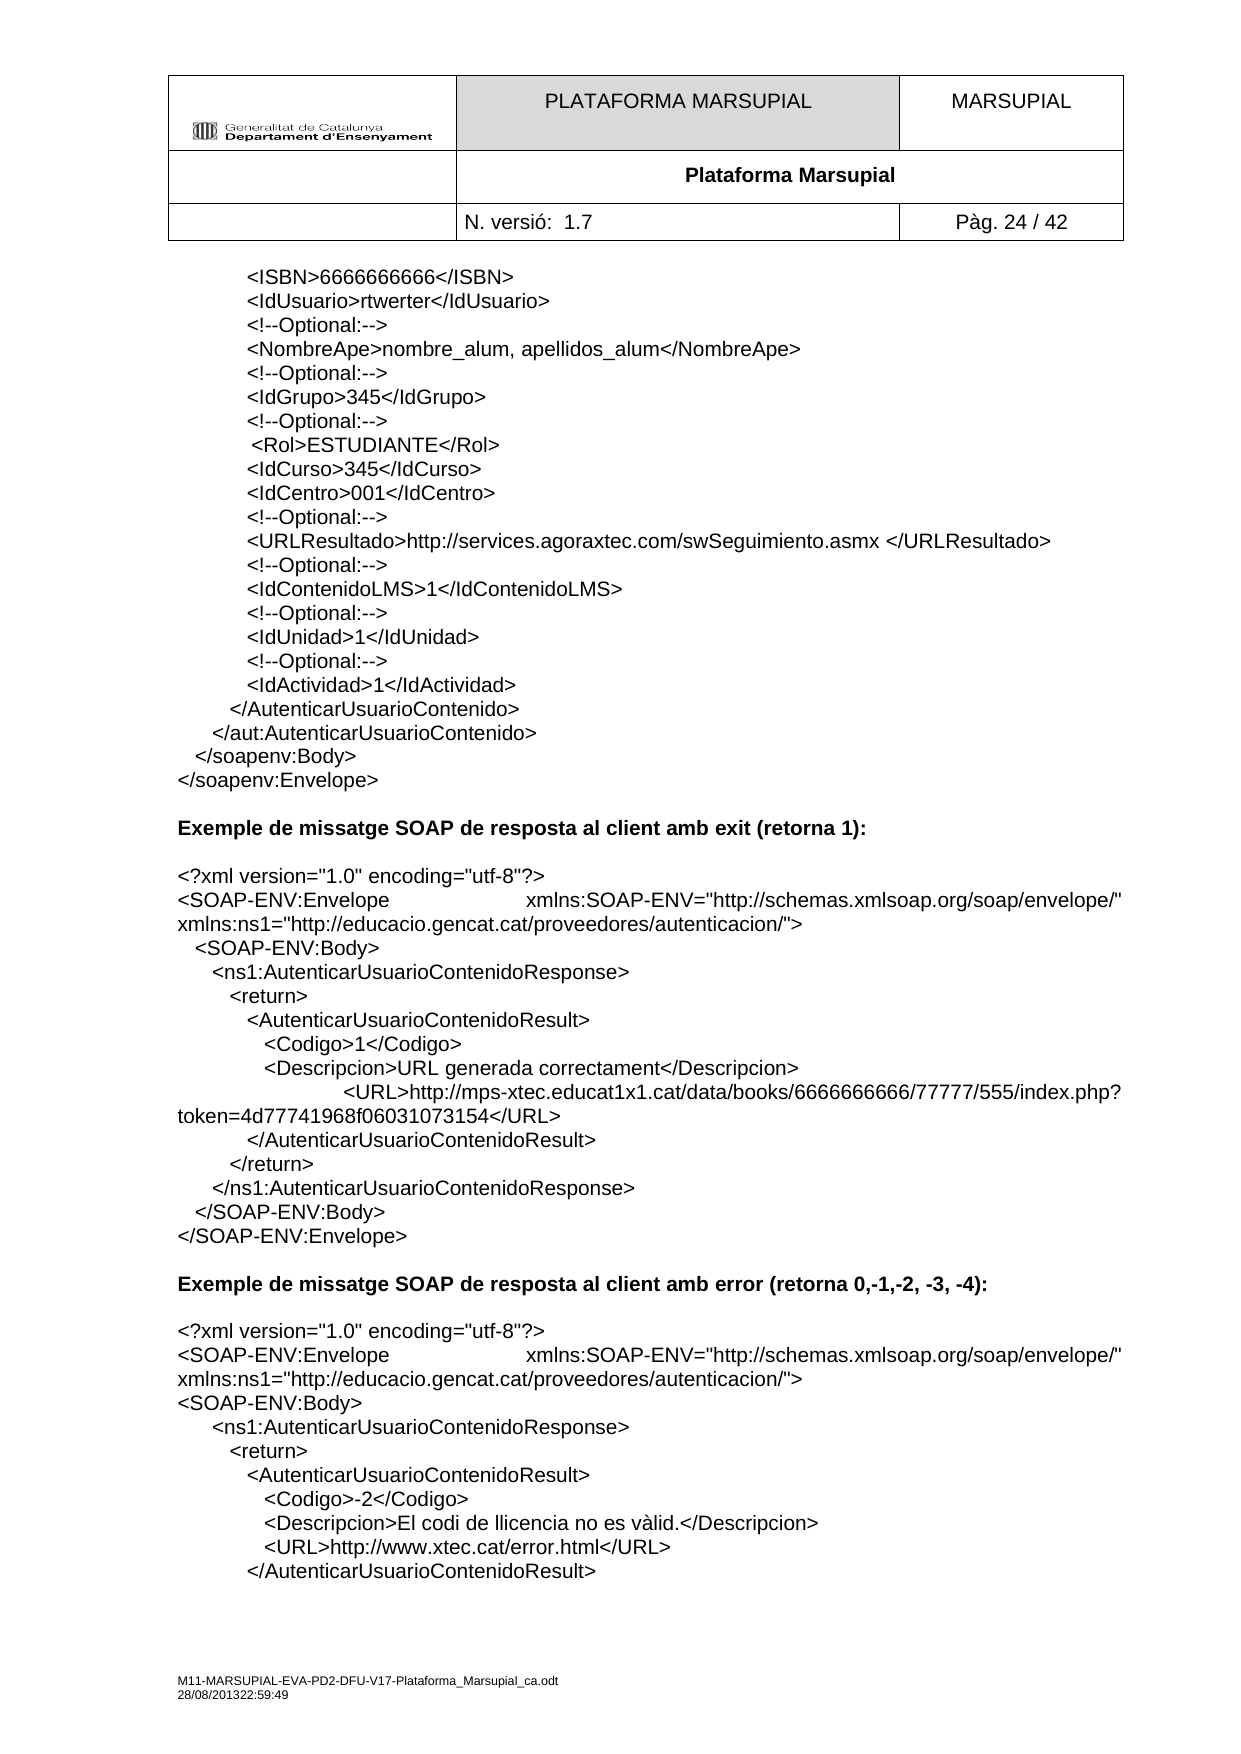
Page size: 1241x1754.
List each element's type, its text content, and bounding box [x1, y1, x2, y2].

text Exemple de missatge SOAP de resposta al client amb exit (retorna 1): [177, 816, 1122, 840]
text </AutenticarUsuarioContenidoResult> [177, 1128, 1122, 1152]
text <ns1:AutenticarUsuarioContenidoResponse> [177, 960, 1122, 984]
text Exemple de missatge SOAP de resposta al client amb error (retorna 0,-1,-2, -3, -4): [177, 1271, 1122, 1295]
text <SOAP-ENV:Envelope xmlns:SOAP-ENV="http://schemas.xmlsoap.org/soap/envelope/" xmlns:ns1="http://educacio.gencat.cat/proveedores/autenticacion/"> [177, 888, 1122, 936]
text <Codigo>-2</Codigo> [177, 1487, 1122, 1511]
text <Codigo>1</Codigo> [177, 1032, 1122, 1056]
text <ns1:AutenticarUsuarioContenidoResponse> [177, 1415, 1122, 1439]
text <return> [177, 1439, 1122, 1463]
text <Descripcion>URL generada correctament</Descripcion> [177, 1056, 1122, 1080]
text <?xml version="1.0" encoding="utf-8"?> [177, 864, 1122, 888]
text <IdActividad>1</IdActividad> [177, 672, 1122, 696]
text <Rol>ESTUDIANTE</Rol> [177, 433, 1122, 457]
text <IdContenidoLMS>1</IdContenidoLMS> [177, 577, 1122, 601]
text <!--Optional:--> [177, 313, 1122, 337]
text <SOAP-ENV:Envelope xmlns:SOAP-ENV="http://schemas.xmlsoap.org/soap/envelope/" xmlns:ns1="http://educacio.gencat.cat/proveedores/autenticacion/"> [177, 1343, 1122, 1391]
text <URL>http://mps-xtec.educat1x1.cat/data/books/6666666666/77777/555/index.php?token=4d77741968f06031073154</URL> [177, 1080, 1122, 1128]
text </SOAP-ENV:Envelope> [177, 1223, 1122, 1247]
text </AutenticarUsuarioContenidoResult> [177, 1559, 1122, 1583]
text <IdGrupo>345</IdGrupo> [177, 385, 1122, 409]
text </soapenv:Envelope> [177, 768, 1122, 792]
text <!--Optional:--> [177, 409, 1122, 433]
text <IdCentro>001</IdCentro> [177, 481, 1122, 505]
text <!--Optional:--> [177, 648, 1122, 672]
text <URLResultado>http://services.agoraxtec.com/swSeguimiento.asmx </URLResultado> [177, 529, 1122, 553]
text </soapenv:Body> [177, 744, 1122, 768]
text <AutenticarUsuarioContenidoResult> [177, 1008, 1122, 1032]
text </ns1:AutenticarUsuarioContenidoResponse> [177, 1176, 1122, 1199]
text <AutenticarUsuarioContenidoResult> [177, 1463, 1122, 1487]
text </aut:AutenticarUsuarioContenido> [177, 720, 1122, 744]
text <?xml version="1.0" encoding="utf-8"?> [177, 1319, 1122, 1343]
text <IdCurso>345</IdCurso> [177, 457, 1122, 481]
text <!--Optional:--> [177, 505, 1122, 529]
text <SOAP-ENV:Body> [177, 936, 1122, 960]
text </AutenticarUsuarioContenido> [177, 696, 1122, 720]
text <IdUnidad>1</IdUnidad> [177, 624, 1122, 648]
text <SOAP-ENV:Body> [177, 1391, 1122, 1415]
text </SOAP-ENV:Body> [177, 1199, 1122, 1223]
text </return> [177, 1152, 1122, 1176]
text <URL>http://www.xtec.cat/error.html</URL> [177, 1535, 1122, 1559]
text <IdUsuario>rtwerter</IdUsuario> [177, 289, 1122, 313]
text <Descripcion>El codi de llicencia no es vàlid.</Descripcion> [177, 1511, 1122, 1535]
text <return> [177, 984, 1122, 1008]
text <ISBN>6666666666</ISBN> [177, 265, 1122, 289]
text <!--Optional:--> [177, 553, 1122, 577]
text <!--Optional:--> [177, 601, 1122, 624]
text <!--Optional:--> [177, 361, 1122, 385]
text <NombreApe>nombre_alum, apellidos_alum</NombreApe> [177, 337, 1122, 361]
